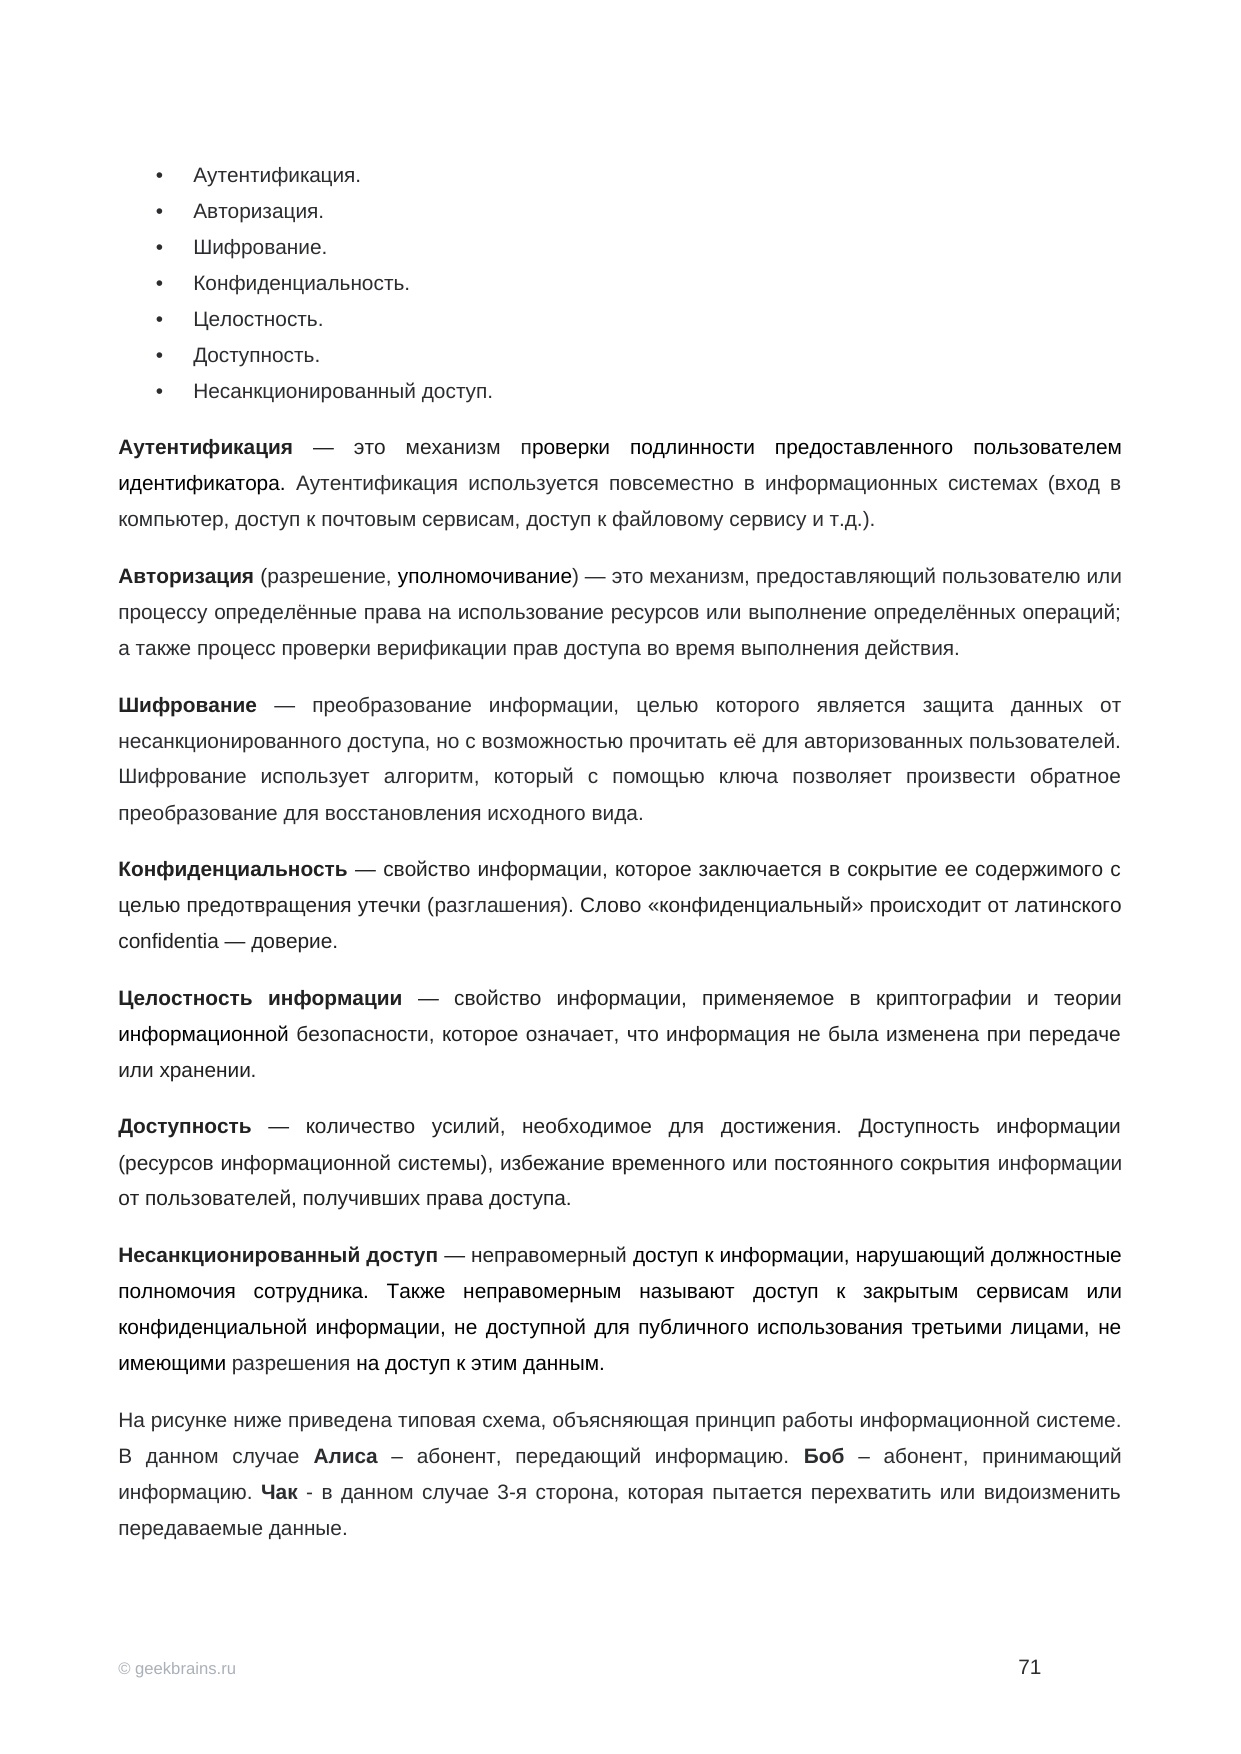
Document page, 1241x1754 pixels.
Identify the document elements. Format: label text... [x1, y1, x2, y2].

list Аутентификация. [156, 163, 1122, 187]
text Доступность — количество усилий, необходимое для достижения. Доступность информации (ресурсов информационной системы), избежание временного или постоянного сокрытия информации от пользователей, получивших права доступа. [118, 1114, 1122, 1210]
text Целостность информации — свойство информации, применяемое в криптографии и теории информационной безопасности, которое означает, что информация не была изменена при передаче или хранении. [118, 986, 1122, 1082]
list Шифрование. [156, 235, 1122, 259]
text Авторизация (разрешение, уполномочивание) — это механизм, предоставляющий пользователю или процессу определённые права на использование ресурсов или выполнение определённых операций; а также процесс проверки верификации прав доступа во время выполнения действия. [118, 564, 1122, 660]
list Конфиденциальность. [156, 271, 1122, 294]
text Несанкционированный доступ — неправомерный доступ к информации, нарушающий должностные полномочия сотрудника. Также неправомерным называют доступ к закрытым сервисам или конфиденциальной информации, не доступной для публичного использования третьими лицами, не имеющими разрешения на доступ к этим данным. [118, 1243, 1122, 1375]
text На рисунке ниже приведена типовая схема, объясняющая принцип работы информационной системе. В данном случае Алиса – абонент, передающий информацию. Боб – абонент, принимающий информацию. Чак - в данном случае 3-я сторона, которая пытается перехватить или видоизменить передаваемые данные. [118, 1408, 1122, 1539]
text Конфиденциальность — свойство информации, которое заключается в сокрытие ее содержимого с целью предотвращения утечки (разглашения). Слово «конфиденциальный» происходит от латинского confidentia — доверие. [118, 857, 1122, 953]
list Доступность. [156, 342, 1122, 366]
list Несанкционированный доступ. [156, 378, 1122, 402]
text Аутентификация — это механизм проверки подлинности предоставленного пользователем идентификатора. Аутентификация используется повсеместно в информационных системах (вход в компьютер, доступ к почтовым сервисам, доступ к файловому сервису и т.д.). [118, 435, 1122, 531]
text Шифрование — преобразование информации, целью которого является защита данных от несанкционированного доступа, но с возможностью прочитать её для авторизованных пользователей. Шифрование использует алгоритм, который с помощью ключа позволяет произвести обратное преобразование для восстановления исходного вида. [118, 692, 1122, 824]
list Авторизация. [156, 199, 1122, 223]
list Целостность. [156, 307, 1122, 331]
